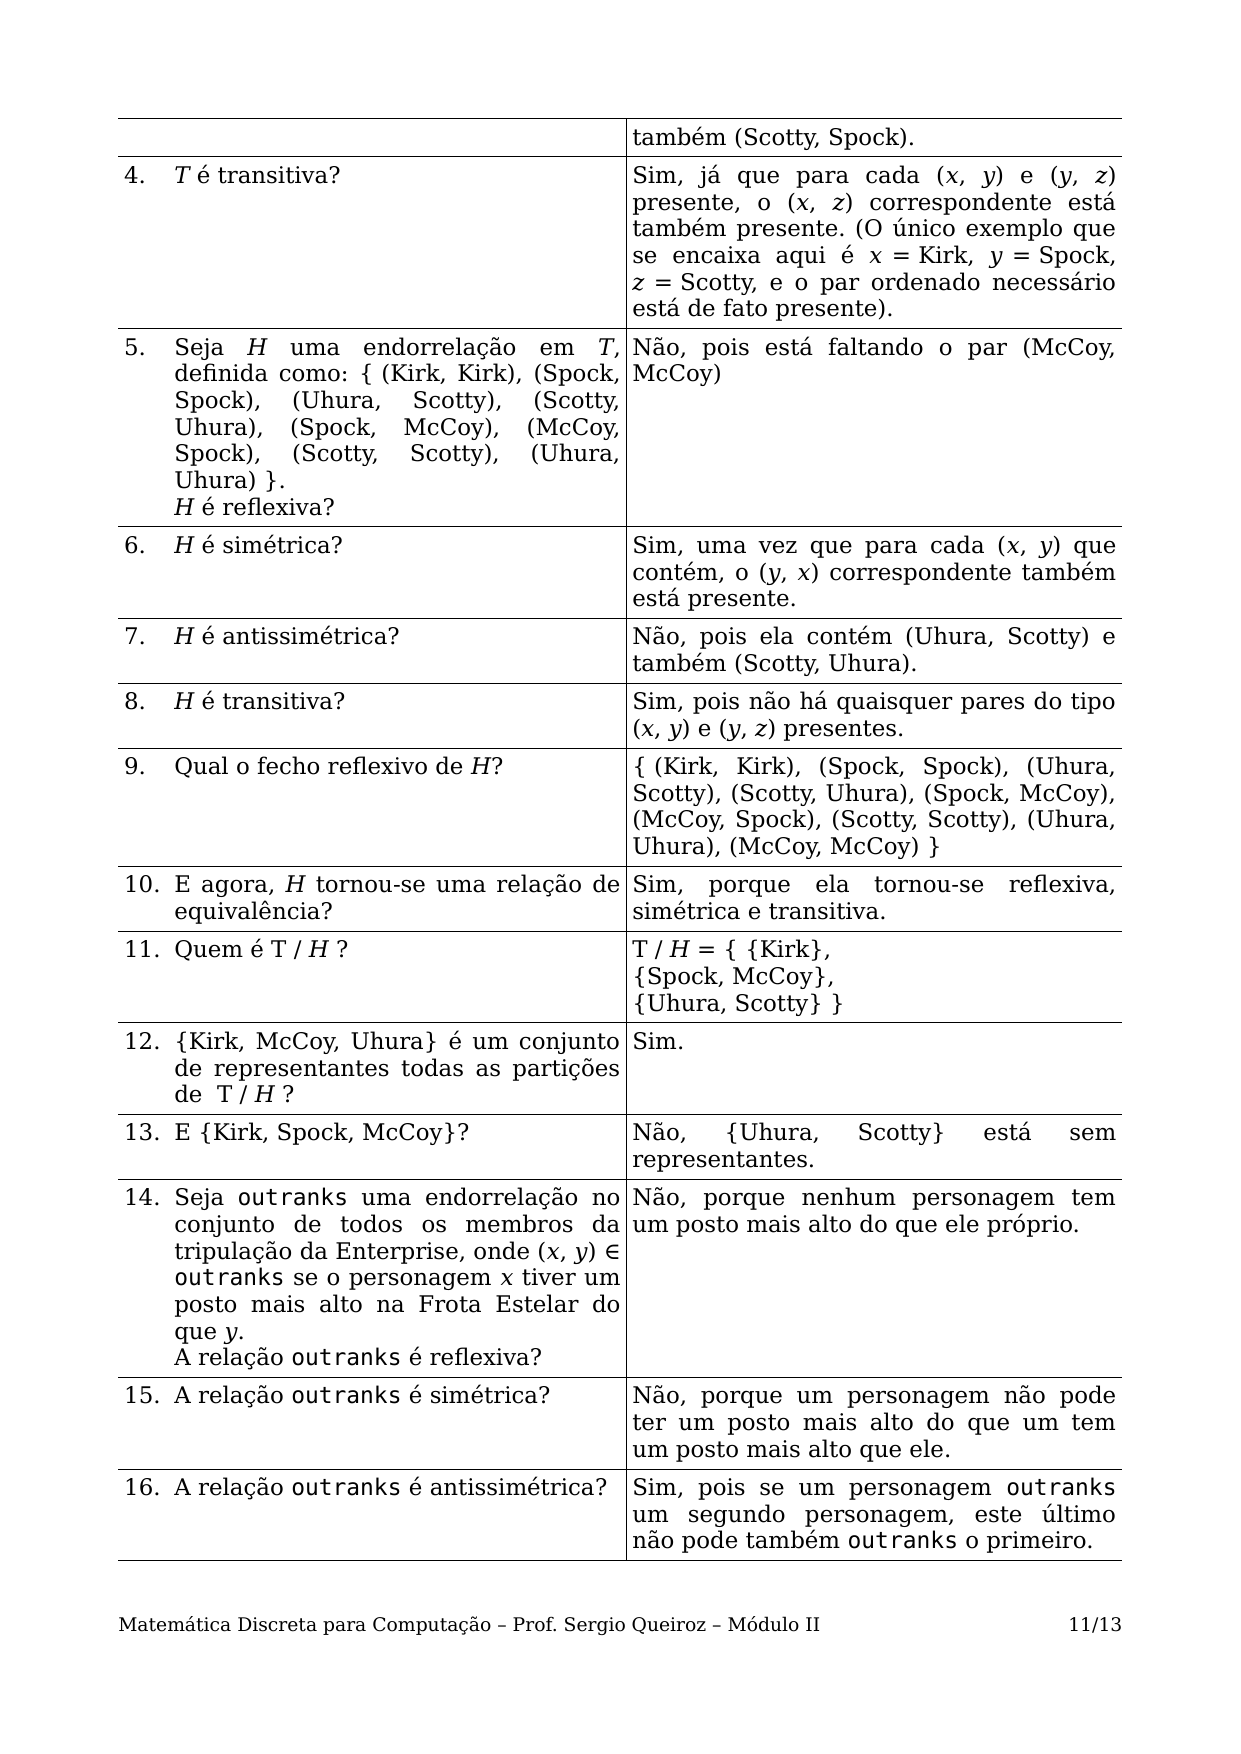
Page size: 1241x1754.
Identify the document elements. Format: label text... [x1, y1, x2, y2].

table_cell Não, porque nenhum personagem tem um posto mais alto do que ele próprio. [627, 1180, 1122, 1377]
table_cell também (Scotty, Spock). [627, 119, 1122, 156]
table_cell H é transitiva? [168, 684, 626, 747]
table_cell H é simétrica? [168, 527, 626, 618]
table_cell Seja H uma endorrelação em T, definida como: { (Kirk, Kirk), (Spock, Spock), (Uhura, Scotty), (Scotty, Uhura), (Spock, McCoy), (McCoy, Spock), (Scotty, Scotty), (Uhura, Uhura) }. H é reflexiva? [168, 329, 626, 526]
table_cell 10. [118, 867, 168, 931]
table_cell 6. [118, 527, 168, 618]
table_cell [118, 119, 168, 156]
table_cell Não, porque um personagem não pode ter um posto mais alto do que um tem um posto mais alto que ele. [627, 1378, 1122, 1468]
table_cell 14. [118, 1180, 168, 1377]
table_cell 15. [118, 1378, 168, 1468]
table_cell Sim, pois se um personagem outranks um segundo personagem, este último não pode também outranks o primeiro. [627, 1470, 1122, 1560]
table_cell T / H = { {Kirk}, {Spock, McCoy}, {Uhura, Scotty} } [627, 932, 1122, 1022]
table_cell E agora, H tornou-se uma relação de equivalência? [168, 867, 626, 931]
table_cell 12. [118, 1023, 168, 1114]
table_cell Sim, pois não há quaisquer pares do tipo (x, y) e (y, z) presentes. [627, 684, 1122, 747]
table_cell A relação outranks é simétrica? [168, 1378, 626, 1468]
table_cell Sim, já que para cada (x, y) e (y, z) presente, o (x, z) correspondente está também presente. (O único exemplo que se encaixa aqui é x = Kirk, y = Spock, z = Scotty, e o par ordenado necessário está de fato presente). [627, 157, 1122, 328]
table_cell Sim, uma vez que para cada (x, y) que contém, o (y, x) correspondente também está presente. [627, 527, 1122, 618]
table_cell Não, {Uhura, Scotty} está sem representantes. [627, 1115, 1122, 1179]
table_cell E {Kirk, Spock, McCoy}? [168, 1115, 626, 1179]
table_cell Sim. [627, 1023, 1122, 1114]
table_cell Sim, porque ela tornou-se reflexiva, simétrica e transitiva. [627, 867, 1122, 931]
table_cell 11. [118, 932, 168, 1022]
table_cell Qual o fecho reflexivo de H? [168, 749, 626, 866]
table_cell 9. [118, 749, 168, 866]
table_cell Seja outranks uma endorrelação no conjunto de todos os membros da tripulação da Enterprise, onde (x, y) ∈ outranks se o personagem x tiver um posto mais alto na Frota Estelar do que y. A relação outranks é reflexiva? [168, 1180, 626, 1377]
table_cell T é transitiva? [168, 157, 626, 328]
table_cell { (Kirk, Kirk), (Spock, Spock), (Uhura, Scotty), (Scotty, Uhura), (Spock, McCoy), (McCoy, Spock), (Scotty, Scotty), (Uhura, Uhura), (McCoy, McCoy) } [627, 749, 1122, 866]
table_cell 13. [118, 1115, 168, 1179]
table_cell Quem é T / H ? [168, 932, 626, 1022]
table_cell 5. [118, 329, 168, 526]
table_cell Não, pois está faltando o par (McCoy, McCoy) [627, 329, 1122, 526]
table_cell Não, pois ela contém (Uhura, Scotty) e também (Scotty, Uhura). [627, 619, 1122, 683]
table_cell 7. [118, 619, 168, 683]
table_cell H é antissimétrica? [168, 619, 626, 683]
table_cell A relação outranks é antissimétrica? [168, 1470, 626, 1560]
table_cell {Kirk, McCoy, Uhura} é um conjunto de representantes todas as partições de T / H ? [168, 1023, 626, 1114]
table_cell 4. [118, 157, 168, 328]
table_cell 16. [118, 1470, 168, 1560]
table_cell [168, 119, 626, 156]
table_cell 8. [118, 684, 168, 747]
